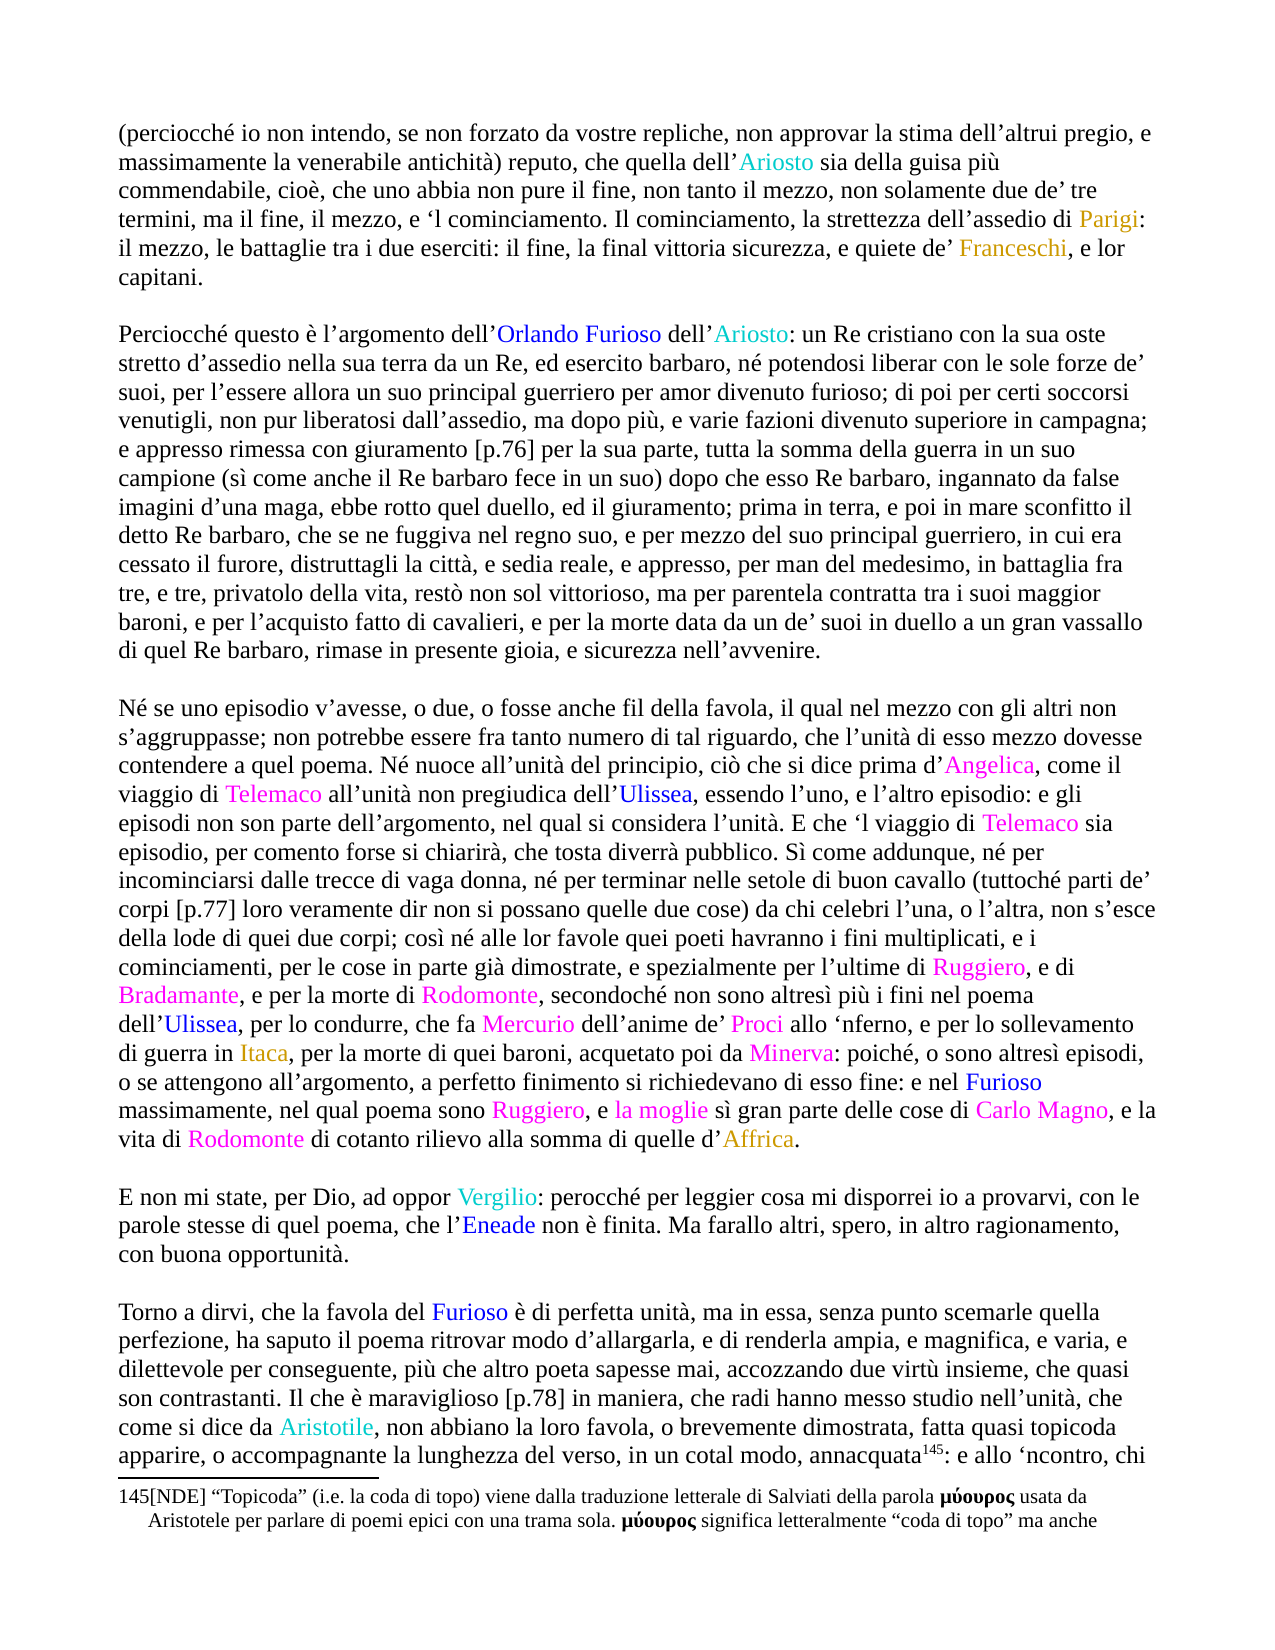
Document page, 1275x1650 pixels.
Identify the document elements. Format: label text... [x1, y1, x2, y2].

text Torno a dirvi, che la favola del Furioso è di perfetta unità, ma in essa, senza punto scemarle quella perfezione, ha saputo il poema ritrovar modo d’allargarla, e di renderla ampia, e magnifica, e varia, e dilettevole per conseguente, più che altro poeta sapesse mai, accozzando due virtù insieme, che quasi son contrastanti. Il che è maraviglioso [p.78] in maniera, che radi hanno messo studio nell’unità, che come si dice da Aristotile, non abbiano la loro favola, o brevemente dimostrata, fatta quasi topicoda apparire, o accompagnante la lunghezza del verso, in un cotal modo, annacquata: e allo ‘ncontro, chi [118, 1297, 1157, 1469]
text Né se uno episodio v’avesse, o due, o fosse anche fil della favola, il qual nel mezzo con gli altri non s’aggruppasse; non potrebbe essere fra tanto numero di tal riguardo, che l’unità di esso mezzo dovesse contendere a quel poema. Né nuoce all’unità del principio, ciò che si dice prima d’Angelica, come il viaggio di Telemaco all’unità non pregiudica dell’Ulissea, essendo l’uno, e l’altro episodio: e gli episodi non son parte dell’argomento, nel qual si considera l’unità. E che ‘l viaggio di Telemaco sia episodio, per comento forse si chiarirà, che tosta diverrà pubblico. Sì come addunque, né per incominciarsi dalle trecce di vaga donna, né per terminar nelle setole di buon cavallo (tuttoché parti de’ corpi [p.77] loro veramente dir non si possano quelle due cose) da chi celebri l’una, o l’altra, non s’esce della lode di quei due corpi; così né alle lor favole quei poeti havranno i fini multiplicati, e i cominciamenti, per le cose in parte già dimostrate, e spezialmente per l’ultime di Ruggiero, e di Bradamante, e per la morte di Rodomonte, secondoché non sono altresì più i fini nel poema dell’Ulissea, per lo condurre, che fa Mercurio dell’anime de’ Proci allo ‘nferno, e per lo sollevamento di guerra in Itaca, per la morte di quei baroni, acquetato poi da Minerva: poiché, o sono altresì episodi, o se attengono all’argomento, a perfetto finimento si richiedevano di esso fine: e nel Furioso massimamente, nel qual poema sono Ruggiero, e la moglie sì gran parte delle cose di Carlo Magno, e la vita di Rodomonte di cotanto rilievo alla somma di quelle d’Affrica. [118, 693, 1157, 1153]
text Perciocché questo è l’argomento dell’Orlando Furioso dell’Ariosto: un Re cristiano con la sua oste stretto d’assedio nella sua terra da un Re, ed esercito barbaro, né potendosi liberar con le sole forze de’ suoi, per l’essere allora un suo principal guerriero per amor divenuto furioso; di poi per certi soccorsi venutigli, non pur liberatosi dall’assedio, ma dopo più, e varie fazioni divenuto superiore in campagna; e appresso rimessa con giuramento [p.76] per la sua parte, tutta la somma della guerra in un suo campione (sì come anche il Re barbaro fece in un suo) dopo che esso Re barbaro, ingannato da false imagini d’una maga, ebbe rotto quel duello, ed il giuramento; prima in terra, e poi in mare sconfitto il detto Re barbaro, che se ne fuggiva nel regno suo, e per mezzo del suo principal guerriero, in cui era cessato il furore, distruttagli la città, e sedia reale, e appresso, per man del medesimo, in battaglia fra tre, e tre, privatolo della vita, restò non sol vittorioso, ma per parentela contratta tra i suoi maggior baroni, e per l’acquisto fatto di cavalieri, e per la morte data da un de’ suoi in duello a un gran vassallo di quel Re barbaro, rimase in presente gioia, e sicurezza nell’avvenire. [118, 319, 1157, 664]
text E non mi state, per Dio, ad oppor Vergilio: perocché per leggier cosa mi disporrei io a provarvi, con le parole stesse di quel poema, che l’Eneade non è finita. Ma farallo altri, spero, in altro ragionamento, con buona opportunità. [118, 1182, 1157, 1268]
text [NDE] “Topicoda” (i.e. la coda di topo) viene dalla traduzione letterale di Salviati della parola μύουρος usata da Aristotele per parlare di poemi epici con una trama sola. μύουρος significa letteralmente “coda di topo” ma anche [118, 1484, 1157, 1532]
text (perciocché io non intendo, se non forzato da vostre repliche, non approvar la stima dell’altrui pregio, e massimamente la venerabile antichità) reputo, che quella dell’Ariosto sia della guisa più commendabile, cioè, che uno abbia non pure il fine, non tanto il mezzo, non solamente due de’ tre termini, ma il fine, il mezzo, e ‘l cominciamento. Il cominciamento, la strettezza dell’assedio di Parigi: il mezzo, le battaglie tra i due eserciti: il fine, la final vittoria sicurezza, e quiete de’ Franceschi, e lor capitani. [118, 118, 1157, 291]
